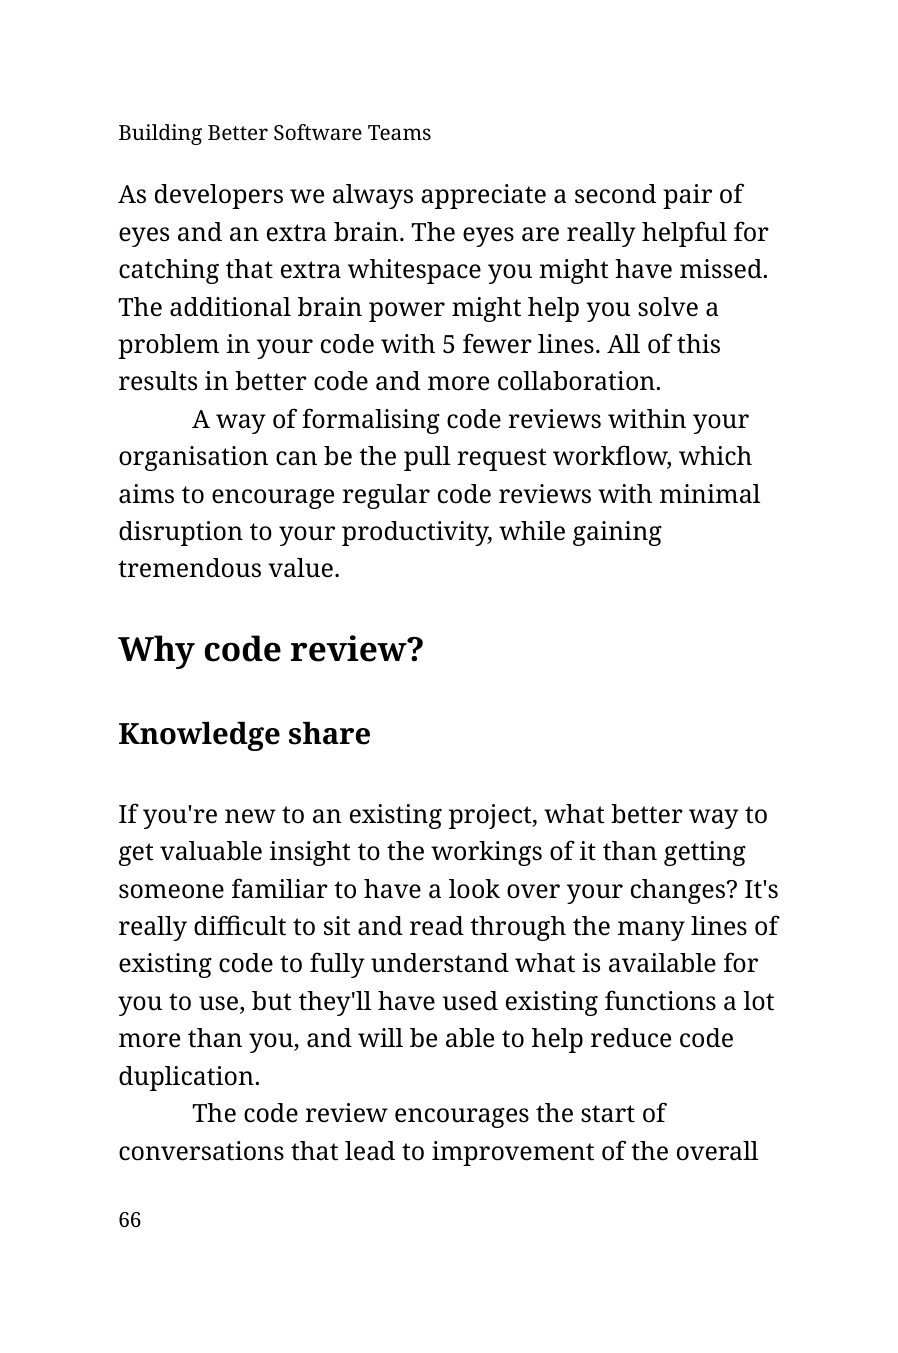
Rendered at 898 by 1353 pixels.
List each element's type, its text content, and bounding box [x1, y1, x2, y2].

subtitle Why code review? [118, 626, 779, 671]
subtitle Knowledge share [118, 713, 779, 753]
text If you're new to an existing project, what better way to get valuable insight to the workings of it than getting someone familiar to have a look over your changes? It's really difficult to sit and read through the many lines of existing code to fully understand what is available for you to use, but they'll have used existing functions a lot more than you, and will be able to help reduce code duplication. [118, 797, 779, 1092]
text A way of formalising code reviews within your organisation can be the pull request workflow, which aims to encourage regular code reviews with minimal disruption to your productivity, while gaining tremendous value. [118, 401, 779, 585]
text As developers we always appreciate a second pair of eyes and an extra brain. The eyes are really helpful for catching that extra whitespace you might have missed. The additional brain power might help you solve a problem in your code with 5 fewer lines. All of this results in better code and more collaboration. [118, 177, 779, 398]
text The code review encourages the start of conversations that lead to improvement of the overall [118, 1096, 779, 1167]
